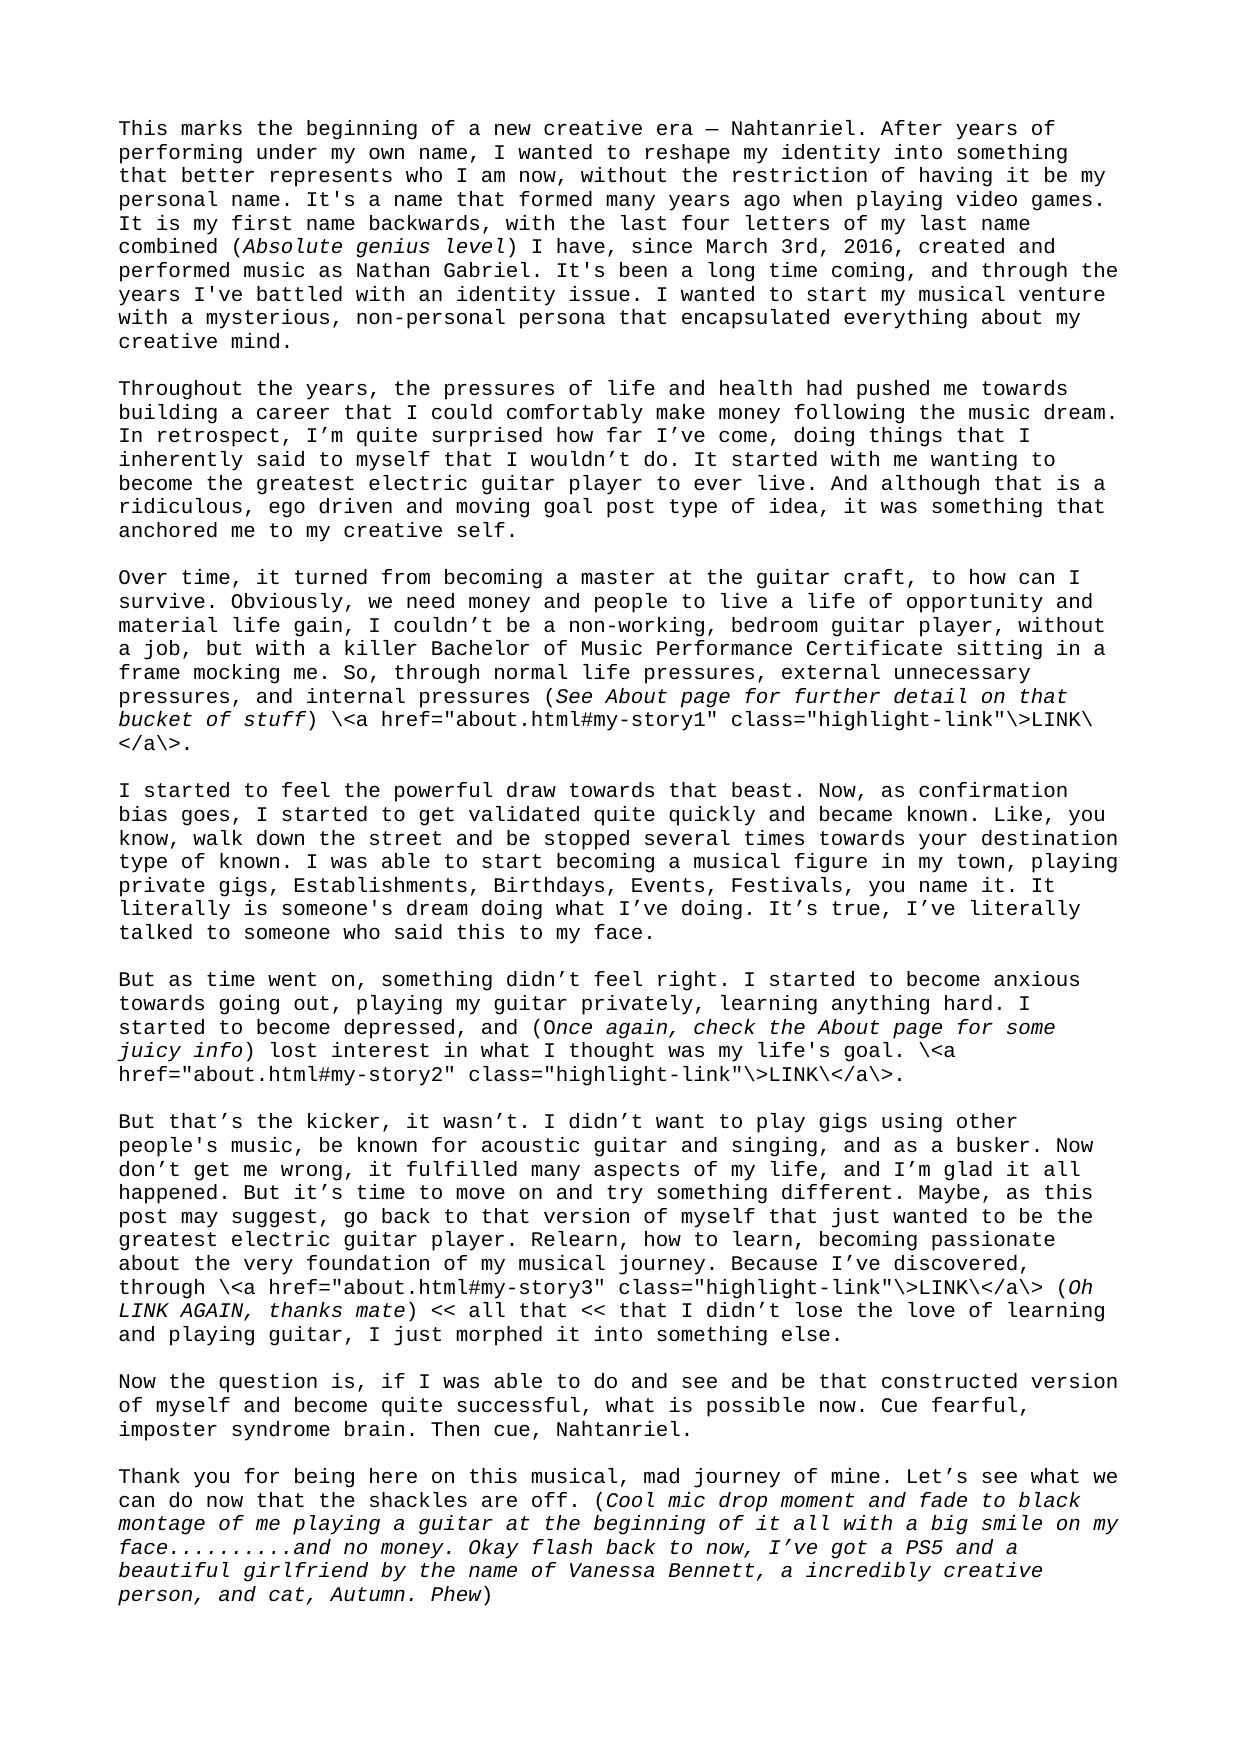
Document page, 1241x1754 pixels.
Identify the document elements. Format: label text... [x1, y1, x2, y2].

text This marks the beginning of a new creative era — Nahtanriel. After years of performing under my own name, I wanted to reshape my identity into something that better represents who I am now, without the restriction of having it be my personal name. It's a name that formed many years ago when playing video games. It is my first name backwards, with the last four letters of my last name combined (Absolute genius level) I have, since March 3rd, 2016, created and performed music as Nathan Gabriel. It's been a long time coming, and through the years I've battled with an identity issue. I wanted to start my musical venture with a mysterious, non-personal persona that encapsulated everything about my creative mind. [118, 118, 1122, 354]
text Now the question is, if I was able to do and see and be that constructed version of myself and become quite successful, what is possible now. Cue fearful, imposter syndrome brain. Then cue, Nahtanriel. [118, 1371, 1122, 1442]
text Thank you for being here on this musical, mad journey of mine. Let’s see what we can do now that the shackles are off. (Cool mic drop moment and fade to black montage of me playing a guitar at the beginning of it all with a big smile on my face..........and no money. Okay flash back to now, I’ve got a PS5 and a beautiful girlfriend by the name of Vanessa Bennett, a incredibly creative person, and cat, Autumn. Phew) [118, 1466, 1122, 1608]
text But as time went on, something didn’t feel right. I started to become anxious towards going out, playing my guitar privately, learning anything hard. I started to become depressed, and (Once again, check the About page for some juicy info) lost interest in what I thought was my life's goal. \<a href="about.html#my-story2" class="highlight-link"\>LINK\</a\>. [118, 969, 1122, 1088]
text But that’s the kicker, it wasn’t. I didn’t want to play gigs using other people's music, be known for acoustic guitar and singing, and as a busker. Now don’t get me wrong, it fulfilled many aspects of my life, and I’m glad it all happened. But it’s time to move on and try something different. Maybe, as this post may suggest, go back to that version of myself that just wanted to be the greatest electric guitar player. Relearn, how to learn, becoming passionate about the very foundation of my musical journey. Because I’ve discovered, through \<a href="about.html#my-story3" class="highlight-link"\>LINK\</a\> (Oh LINK AGAIN, thanks mate) << all that << that I didn’t lose the love of learning and playing guitar, I just morphed it into something else. [118, 1111, 1122, 1348]
text I started to feel the powerful draw towards that beast. Now, as confirmation bias goes, I started to get validated quite quickly and became known. Like, you know, walk down the street and be stopped several times towards your destination type of known. I was able to start becoming a musical figure in my town, playing private gigs, Establishments, Birthdays, Events, Festivals, you name it. It literally is someone's dream doing what I’ve doing. It’s true, I’ve literally talked to someone who said this to my face. [118, 780, 1122, 946]
text Throughout the years, the pressures of life and health had pushed me towards building a career that I could comfortably make money following the music dream. In retrospect, I’m quite surprised how far I’ve come, doing things that I inherently said to myself that I wouldn’t do. It started with me wanting to become the greatest electric guitar player to ever live. And although that is a ridiculous, ego driven and moving goal post type of idea, it was something that anchored me to my creative self. [118, 378, 1122, 544]
text Over time, it turned from becoming a master at the guitar craft, to how can I survive. Obviously, we need money and people to live a life of opportunity and material life gain, I couldn’t be a non-working, bedroom guitar player, without a job, but with a killer Bachelor of Music Performance Certificate sitting in a frame mocking me. So, through normal life pressures, external unnecessary pressures, and internal pressures (See About page for further detail on that bucket of stuff) \<a href="about.html#my-story1" class="highlight-link"\>LINK\</a\>. [118, 567, 1122, 757]
